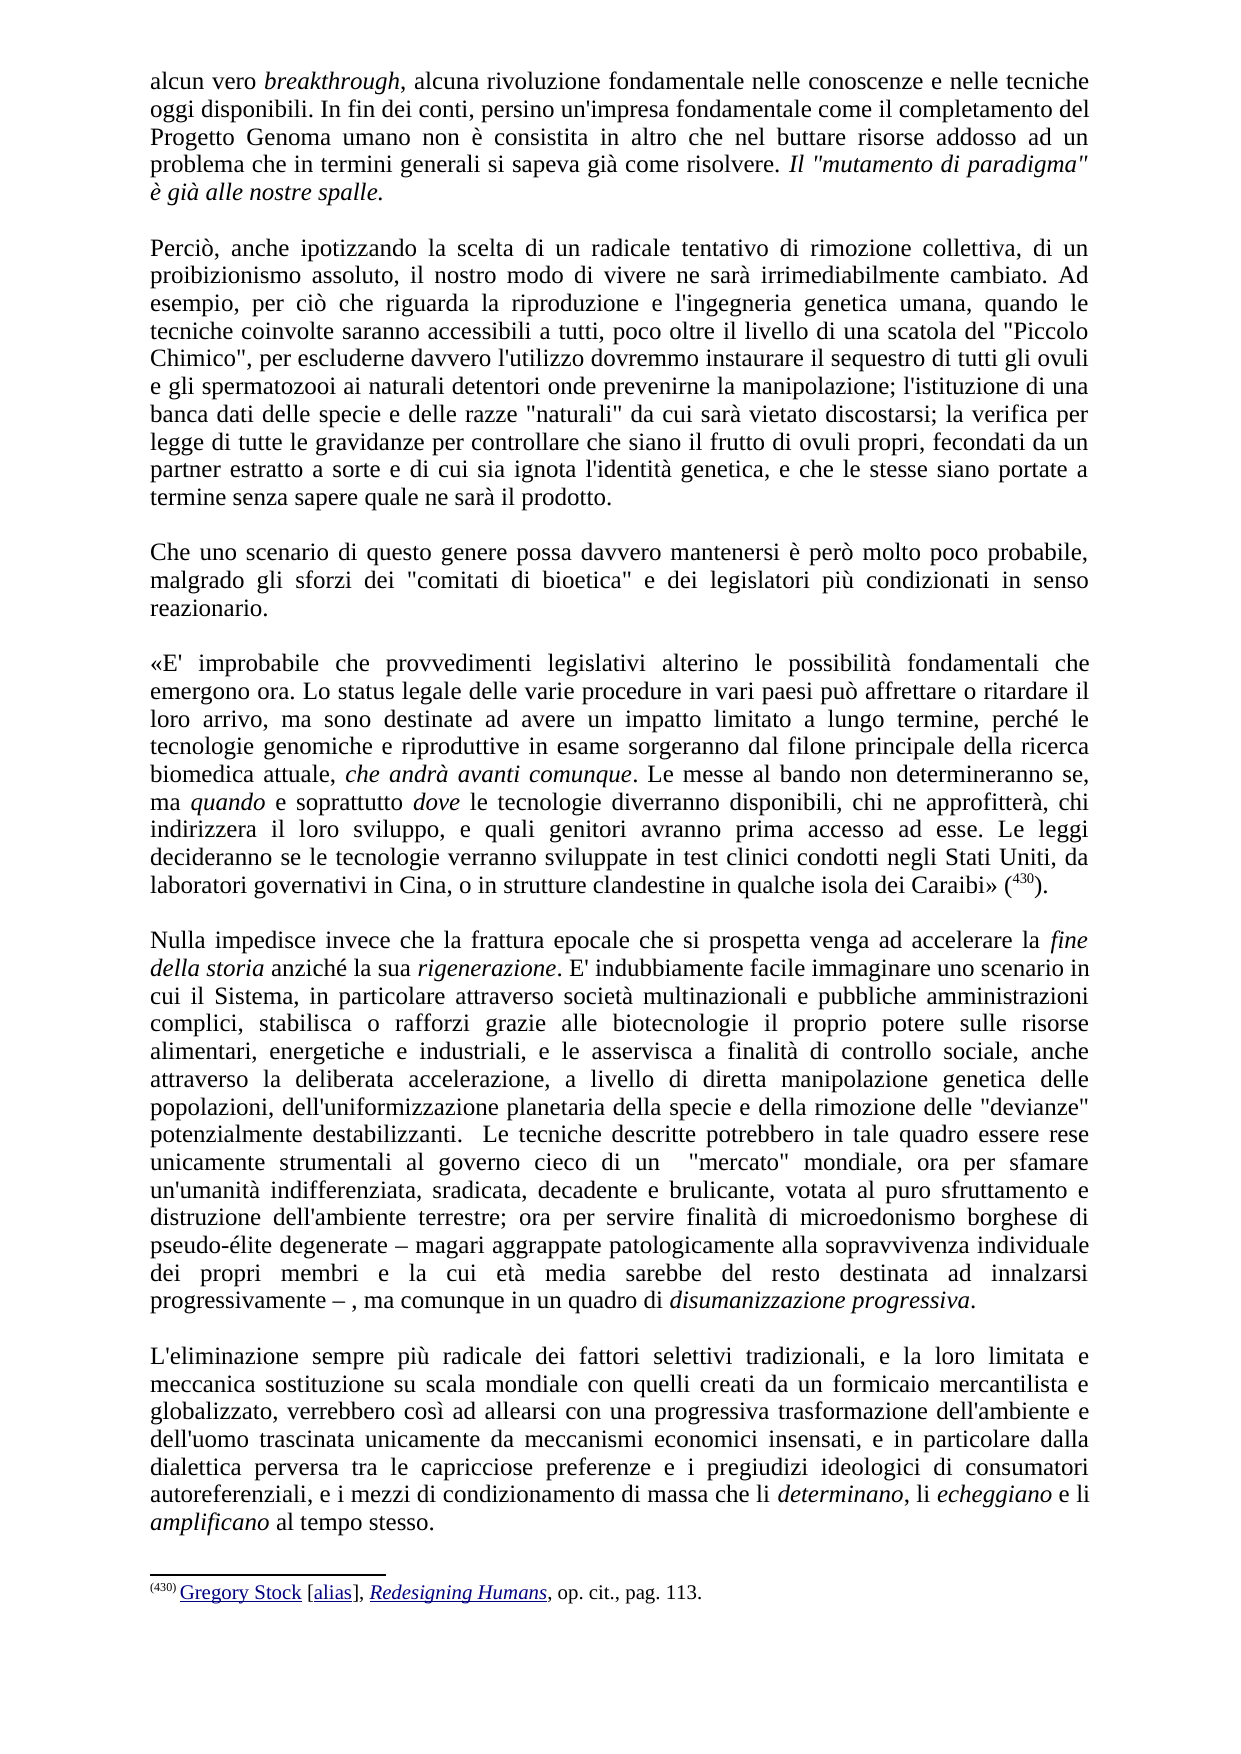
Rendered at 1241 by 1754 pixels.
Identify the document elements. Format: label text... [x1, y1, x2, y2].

text L'eliminazione sempre più radicale dei fattori selettivi tradizionali, e la loro limitata e meccanica sostituzione su scala mondiale con quelli creati da un formicaio mercantilista e globalizzato, verrebbero così ad allearsi con una progressiva trasformazione dell'ambiente e dell'uomo trascinata unicamente da meccanismi economici insensati, e in particolare dalla dialettica perversa tra le capricciose preferenze e i pregiudizi ideologici di consumatori autoreferenziali, e i mezzi di condizionamento di massa che li determinano, li echeggiano e li amplificano al tempo stesso. [150, 1342, 1090, 1536]
text Perciò, anche ipotizzando la scelta di un radicale tentativo di rimozione collettiva, di un proibizionismo assoluto, il nostro modo di vivere ne sarà irrimediabilmente cambiato. Ad esempio, per ciò che riguarda la riproduzione e l'ingegneria genetica umana, quando le tecniche coinvolte saranno accessibili a tutti, poco oltre il livello di una scatola del "Piccolo Chimico", per escluderne davvero l'utilizzo dovremmo instaurare il sequestro di tutti gli ovuli e gli spermatozooi ai naturali detentori onde prevenirne la manipolazione; l'istituzione di una banca dati delle specie e delle razze "naturali" da cui sarà vietato discostarsi; la verifica per legge di tutte le gravidanze per controllare che siano il frutto di ovuli propri, fecondati da un partner estratto a sorte e di cui sia ignota l'identità genetica, e che le stesse siano portate a termine senza sapere quale ne sarà il prodotto. [150, 234, 1090, 511]
text «E' improbabile che provvedimenti legislativi alterino le possibilità fondamentali che emergono ora. Lo status legale delle varie procedure in vari paesi può affrettare o ritardare il loro arrivo, ma sono destinate ad avere un impatto limitato a lungo termine, perché le tecnologie genomiche e riproduttive in esame sorgeranno dal filone principale della ricerca biomedica attuale, che andrà avanti comunque. Le messe al bando non determineranno se, ma quando e soprattutto dove le tecnologie diverranno disponibili, chi ne approfitterà, chi indirizzera il loro sviluppo, e quali genitori avranno prima accesso ad esse. Le leggi decideranno se le tecnologie verranno sviluppate in test clinici condotti negli Stati Uniti, da laboratori governativi in Cina, o in strutture clandestine in qualche isola dei Caraibi» (). [150, 649, 1090, 899]
text Gregory Stock [alias], Redesigning Humans, op. cit., pag. 113. [150, 1581, 1090, 1604]
text Nulla impedisce invece che la frattura epocale che si prospetta venga ad accelerare la fine della storia anziché la sua rigenerazione. E' indubbiamente facile immaginare uno scenario in cui il Sistema, in particolare attraverso società multinazionali e pubbliche amministrazioni complici, stabilisca o rafforzi grazie alle biotecnologie il proprio potere sulle risorse alimentari, energetiche e industriali, e le asservisca a finalità di controllo sociale, anche attraverso la deliberata accelerazione, a livello di diretta manipolazione genetica delle popolazioni, dell'uniformizzazione planetaria della specie e della rimozione delle "devianze" potenzialmente destabilizzanti. Le tecniche descritte potrebbero in tale quadro essere rese unicamente strumentali al governo cieco di un "mercato" mondiale, ora per sfamare un'umanità indifferenziata, sradicata, decadente e brulicante, votata al puro sfruttamento e distruzione dell'ambiente terrestre; ora per servire finalità di microedonismo borghese di pseudo-élite degenerate – magari aggrappate patologicamente alla sopravvivenza individuale dei propri membri e la cui età media sarebbe del resto destinata ad innalzarsi progressivamente – , ma comunque in un quadro di disumanizzazione progressiva. [150, 926, 1090, 1314]
text alcun vero breakthrough, alcuna rivoluzione fondamentale nelle conoscenze e nelle tecniche oggi disponibili. In fin dei conti, persino un'impresa fondamentale come il completamento del Progetto Genoma umano non è consistita in altro che nel buttare risorse addosso ad un problema che in termini generali si sapeva già come risolvere. Il "mutamento di paradigma" è già alle nostre spalle. [150, 67, 1090, 206]
text Che uno scenario di questo genere possa davvero mantenersi è però molto poco probabile, malgrado gli sforzi dei "comitati di bioetica" e dei legislatori più condizionati in senso reazionario. [150, 538, 1090, 622]
